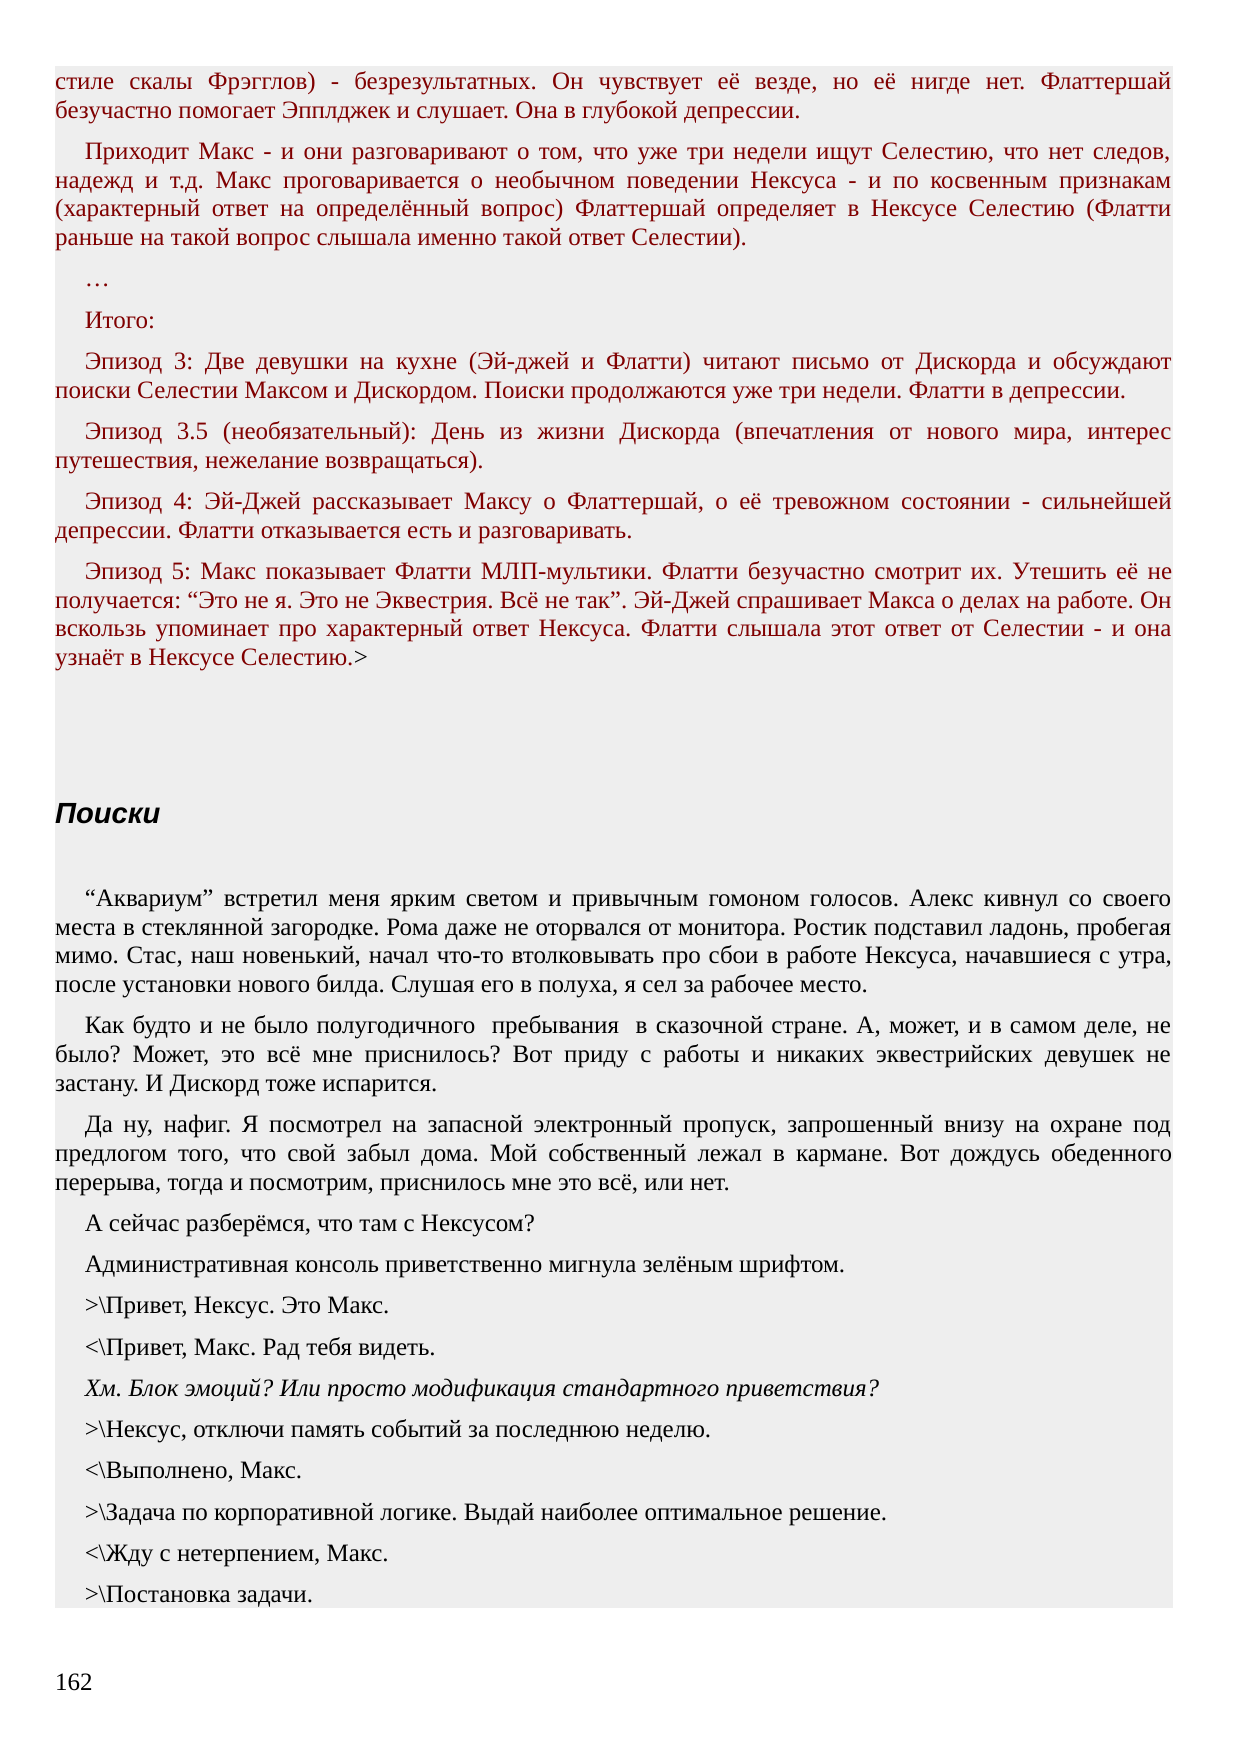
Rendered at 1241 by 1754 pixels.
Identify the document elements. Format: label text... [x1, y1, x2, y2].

text Эпизод 5: Макс показывает Флатти МЛП-мультики. Флатти безучастно смотрит их. Утешить её не получается: “Это не я. Это не Эквестрия. Всё не так”. Эй-Джей спрашивает Макса о делах на работе. Он вскользь упоминает про характерный ответ Нексуса. Флатти слышала этот ответ от Селестии - и она узнаёт в Нексусе Селестию.> [55, 556, 1173, 671]
text <\Привет, Макс. Рад тебя видеть. [55, 1332, 1173, 1361]
text Административная консоль приветственно мигнула зелёным шрифтом. [55, 1249, 1173, 1278]
text <\Жду с нетерпением, Макс. [55, 1538, 1173, 1567]
subtitle Поиски [55, 796, 1173, 829]
text Итого: [55, 305, 1173, 333]
text >\Постановка задачи. [55, 1579, 1173, 1608]
text >\Нексус, отключи память событий за последнюю неделю. [55, 1414, 1173, 1443]
text Эпизод 4: Эй-Джей рассказывает Максу о Флаттершай, о её тревожном состоянии - сильнейшей депрессии. Флатти отказывается есть и разговаривать. [55, 486, 1173, 543]
text … [55, 263, 1173, 292]
text Да ну, нафиг. Я посмотрел на запасной электронный пропуск, запрошенный внизу на охране под предлогом того, что свой забыл дома. Мой собственный лежал в кармане. Вот дождусь обеденного перерыва, тогда и посмотрим, приснилось мне это всё, или нет. [55, 1109, 1173, 1196]
text >\Задача по корпоративной логике. Выдай наиболее оптимальное решение. [55, 1497, 1173, 1526]
text Приходит Макс - и они разговаривают о том, что уже три недели ищут Селестию, что нет следов, надежд и т.д. Макс проговаривается о необычном поведении Нексуса - и по косвенным признакам (характерный ответ на определённый вопрос) Флаттершай определяет в Нексусе Селестию (Флатти раньше на такой вопрос слышала именно такой ответ Селестии). [55, 136, 1173, 251]
text “Аквариум” встретил меня ярким светом и привычным гомоном голосов. Алекс кивнул со своего места в стеклянной загородке. Рома даже не оторвался от монитора. Ростик подставил ладонь, пробегая мимо. Стас, наш новенький, начал что-то втолковывать про сбои в работе Нексуса, начавшиеся с утра, после установки нового билда. Слушая его в полуха, я сел за рабочее место. [55, 883, 1173, 998]
text <\Выполнено, Макс. [55, 1456, 1173, 1484]
text Эпизод 3: Две девушки на кухне (Эй-джей и Флатти) читают письмо от Дискорда и обсуждают поиски Селестии Максом и Дискордом. Поиски продолжаются уже три недели. Флатти в депрессии. [55, 346, 1173, 403]
text стиле скалы Фрэгглов) - безрезультатных. Он чувствует её везде, но её нигде нет. Флаттершай безучастно помогает Эпплджек и слушает. Она в глубокой депрессии. [55, 66, 1173, 123]
text Как будто и не было полугодичного пребывания в сказочной стране. А, может, и в самом деле, не было? Может, это всё мне приснилось? Вот приду с работы и никаких эквестрийских девушек не застану. И Дискорд тоже испарится. [55, 1011, 1173, 1097]
text Эпизод 3.5 (необязательный): День из жизни Дискорда (впечатления от нового мира, интерес путешествия, нежелание возвращаться). [55, 416, 1173, 473]
text >\Привет, Нексус. Это Макс. [55, 1291, 1173, 1319]
text А сейчас разберёмся, что там с Нексусом? [55, 1208, 1173, 1237]
text Хм. Блок эмоций? Или просто модификация стандартного приветствия? [55, 1373, 1173, 1402]
